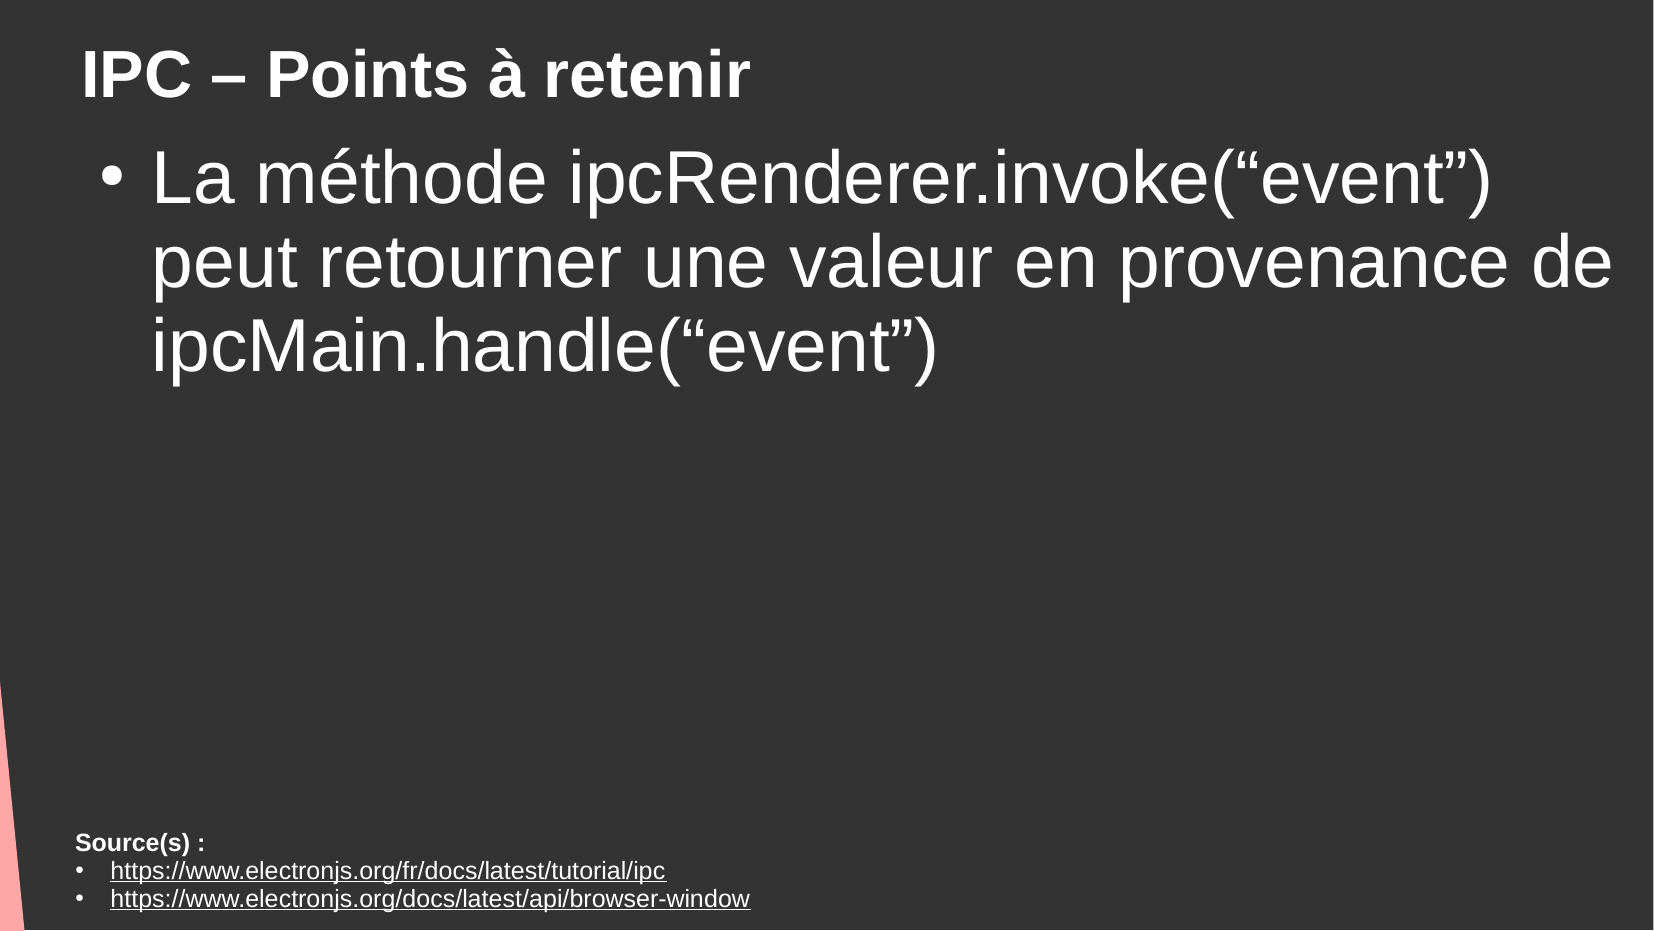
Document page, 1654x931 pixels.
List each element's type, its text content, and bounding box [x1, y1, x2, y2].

list La méthode ipcRenderer.invoke(“event”) peut retourner une valeur en provenance de ipcMain.handle(“event”) [80, 135, 1619, 721]
text_box Source(s) : https://www.electronjs.org/fr/docs/latest/tutorial/ipc https://www.electronjs.org/docs/latest/api/browser-window [60, 821, 1546, 931]
text_box [0, 681, 25, 931]
title IPC – Points à retenir [81, 37, 1570, 112]
